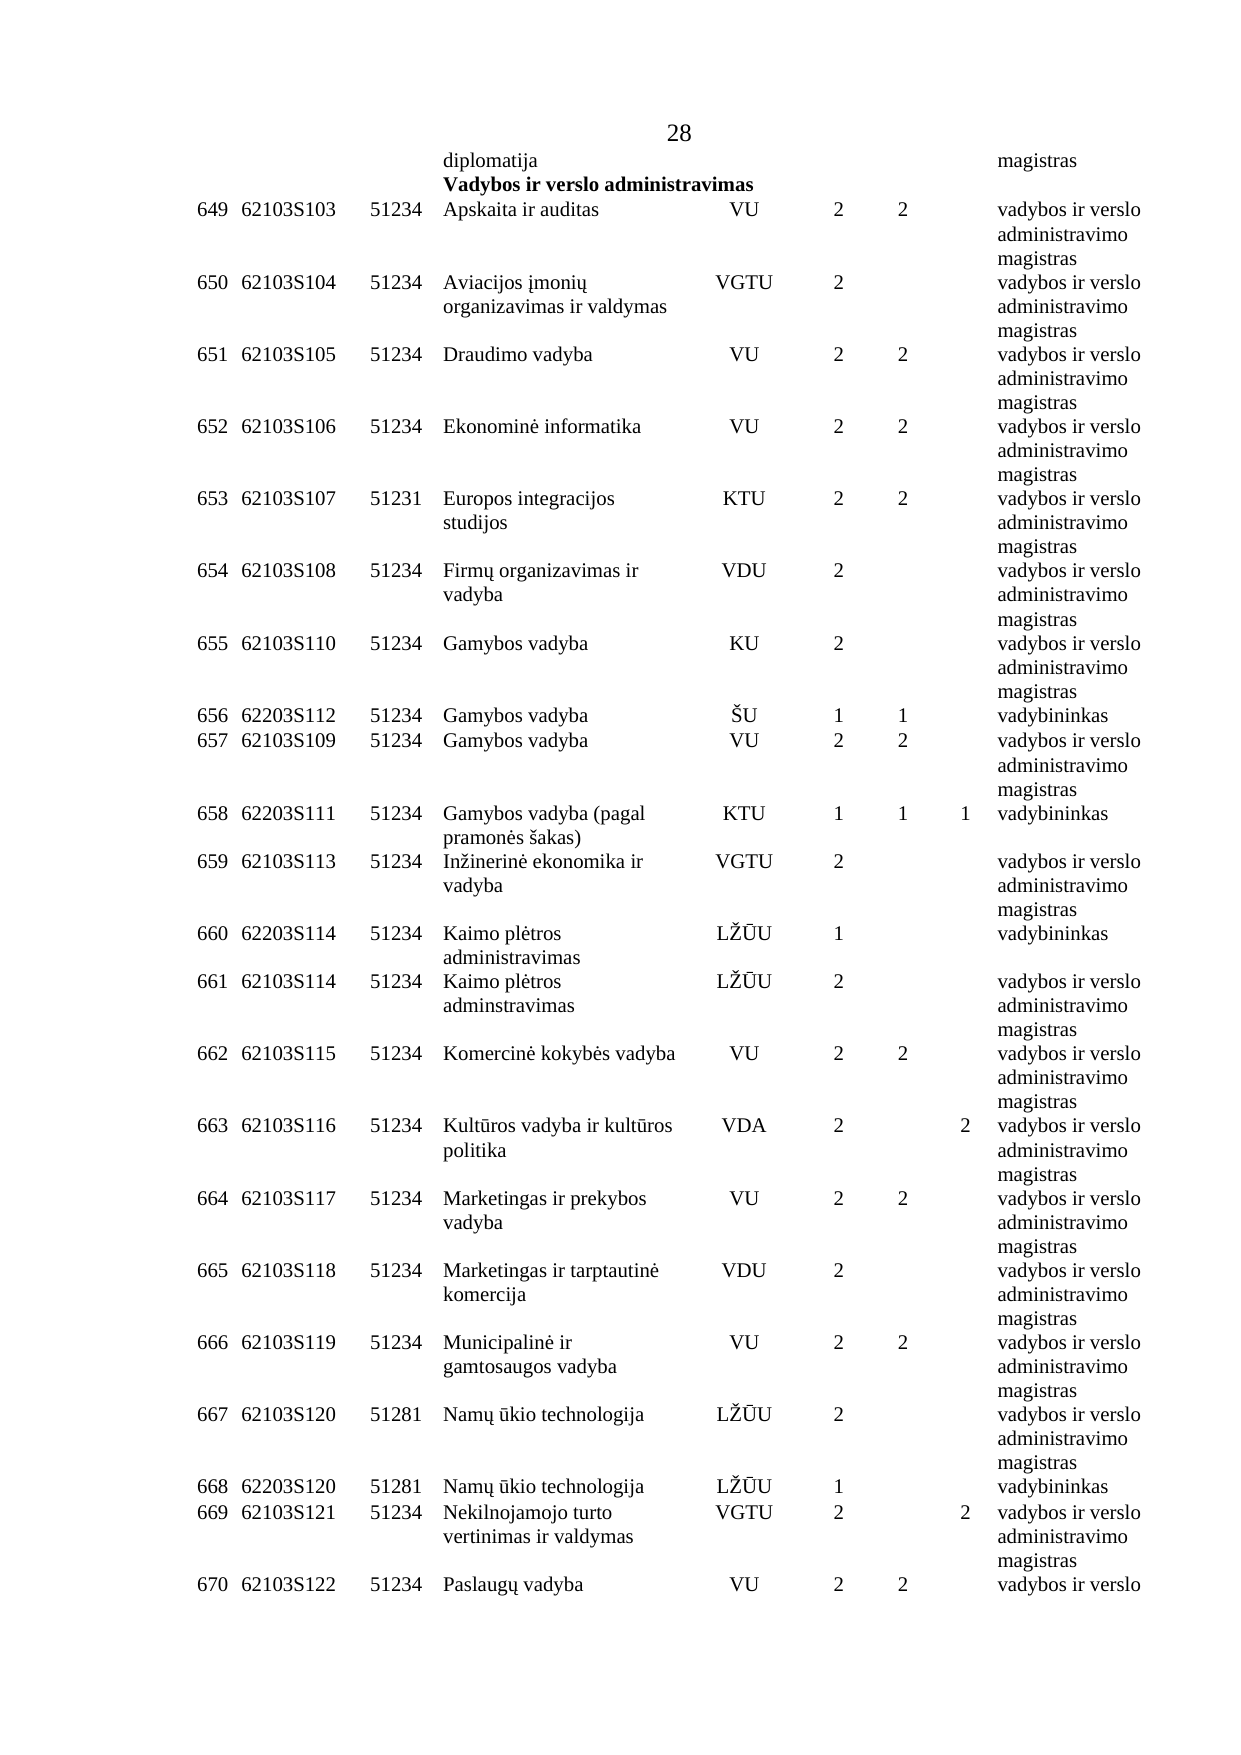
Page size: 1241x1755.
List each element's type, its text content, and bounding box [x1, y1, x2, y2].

table_cell [183, 1186, 187, 1258]
table_cell [869, 558, 936, 631]
table_cell vadybos ir verslo administravimo magistras [994, 1186, 1192, 1258]
table_cell 2 [808, 1041, 869, 1113]
table_cell VGTU [680, 1500, 808, 1572]
table_cell 2 [869, 414, 936, 486]
table_cell Ekonominė informatika [440, 414, 680, 486]
table_cell [183, 342, 187, 414]
table_cell VGTU [680, 270, 808, 342]
table_cell [936, 1474, 994, 1500]
table_cell vadybos ir verslo [994, 1572, 1192, 1598]
table_cell [869, 969, 936, 1041]
table_cell [869, 148, 936, 172]
table_cell vadybininkas [994, 1474, 1192, 1500]
table_cell vadybininkas [994, 801, 1192, 849]
table_cell [936, 729, 994, 801]
table_cell 662 [187, 1041, 238, 1113]
table_cell Gamybos vadyba (pagal pramonės šakas) [440, 801, 680, 849]
table_cell 667 [187, 1402, 238, 1474]
table_cell 2 [869, 1330, 936, 1402]
table_cell [936, 414, 994, 486]
table_cell VU [680, 729, 808, 801]
table_cell [869, 270, 936, 342]
table_cell VU [680, 414, 808, 486]
table_cell vadybos ir verslo administravimo magistras [994, 342, 1192, 414]
table_cell Kaimo plėtros adminstravimas [440, 969, 680, 1041]
table_cell 2 [869, 342, 936, 414]
table_cell [183, 729, 187, 801]
table_cell 51234 [352, 342, 440, 414]
table_cell Apskaita ir auditas [440, 198, 680, 269]
table_cell 2 [808, 849, 869, 921]
table_cell 2 [869, 1041, 936, 1113]
table_cell [936, 486, 994, 558]
table_cell Firmų organizavimas ir vadyba [440, 558, 680, 631]
table_cell Municipalinė ir gamtosaugos vadyba [440, 1330, 680, 1402]
table_cell 649 [187, 198, 238, 269]
table_cell [183, 1402, 187, 1474]
table_cell [238, 172, 352, 197]
table_cell 655 [187, 631, 238, 703]
table_cell 2 [808, 729, 869, 801]
table_cell [183, 921, 187, 969]
table_cell 62103S119 [238, 1330, 352, 1402]
table_cell 2 [808, 1330, 869, 1402]
table_cell 62203S120 [238, 1474, 352, 1500]
table_cell 2 [808, 631, 869, 703]
table_cell 51234 [352, 1572, 440, 1598]
table_cell 2 [808, 1186, 869, 1258]
table_cell [936, 1186, 994, 1258]
table_cell Paslaugų vadyba [440, 1572, 680, 1598]
table_cell 62103S105 [238, 342, 352, 414]
table_cell [183, 558, 187, 631]
table_cell 657 [187, 729, 238, 801]
table_cell [183, 414, 187, 486]
table_cell 669 [187, 1500, 238, 1572]
table_cell [936, 849, 994, 921]
table_cell vadybininkas [994, 703, 1192, 728]
table_cell 51234 [352, 631, 440, 703]
table_cell 62203S114 [238, 921, 352, 969]
table_cell 2 [808, 1258, 869, 1330]
table_cell 51234 [352, 849, 440, 921]
table_cell 62103S108 [238, 558, 352, 631]
table_cell [352, 172, 440, 197]
table_cell ŠU [680, 703, 808, 728]
table_cell 62103S110 [238, 631, 352, 703]
table_cell 62103S103 [238, 198, 352, 269]
table_cell diplomatija [440, 148, 680, 172]
table_cell 664 [187, 1186, 238, 1258]
table_cell 2 [808, 558, 869, 631]
table_cell [183, 1474, 187, 1500]
table_cell [183, 631, 187, 703]
table_cell 2 [808, 486, 869, 558]
table_cell 2 [808, 414, 869, 486]
table_cell VU [680, 342, 808, 414]
table_cell [183, 172, 187, 197]
table_cell 62203S112 [238, 703, 352, 728]
table_cell vadybos ir verslo administravimo magistras [994, 1114, 1192, 1186]
table_cell [770, 172, 808, 197]
table_cell 659 [187, 849, 238, 921]
table_cell KU [680, 631, 808, 703]
table_cell Draudimo vadyba [440, 342, 680, 414]
table_cell 51281 [352, 1474, 440, 1500]
table_cell 1 [936, 801, 994, 849]
table_cell [183, 1330, 187, 1402]
table_cell [808, 148, 869, 172]
table_cell vadybos ir verslo administravimo magistras [994, 558, 1192, 631]
table_cell VGTU [680, 849, 808, 921]
table_cell LŽŪU [680, 969, 808, 1041]
table_cell 1 [808, 703, 869, 728]
table_cell VU [680, 1572, 808, 1598]
table_cell vadybos ir verslo administravimo magistras [994, 1330, 1192, 1402]
table_cell Marketingas ir prekybos vadyba [440, 1186, 680, 1258]
table_cell 665 [187, 1258, 238, 1330]
table_cell 2 [869, 1186, 936, 1258]
table_cell Aviacijos įmonių organizavimas ir valdymas [440, 270, 680, 342]
table_cell [936, 558, 994, 631]
table_cell [869, 1402, 936, 1474]
table_cell vadybos ir verslo administravimo magistras [994, 969, 1192, 1041]
table_cell [869, 921, 936, 969]
table_cell [183, 1258, 187, 1330]
table_cell 2 [936, 1114, 994, 1186]
table_cell 51234 [352, 558, 440, 631]
table_cell [936, 921, 994, 969]
table_cell 51281 [352, 1402, 440, 1474]
table_cell Gamybos vadyba [440, 703, 680, 728]
table_cell 51234 [352, 969, 440, 1041]
table_cell 51234 [352, 270, 440, 342]
table_cell Kaimo plėtros administravimas [440, 921, 680, 969]
table_cell vadybos ir verslo administravimo magistras [994, 1041, 1192, 1113]
table_cell [869, 849, 936, 921]
table_cell 51234 [352, 1114, 440, 1186]
table_cell Namų ūkio technologija [440, 1402, 680, 1474]
table_cell 51234 [352, 801, 440, 849]
table_cell 51234 [352, 703, 440, 728]
table_cell [869, 1114, 936, 1186]
table_cell 62103S109 [238, 729, 352, 801]
table_cell 1 [808, 921, 869, 969]
table_cell [936, 148, 994, 172]
table_cell 62103S106 [238, 414, 352, 486]
table_cell 2 [808, 1114, 869, 1186]
table_cell Gamybos vadyba [440, 729, 680, 801]
table_cell 2 [808, 198, 869, 269]
table_cell 2 [869, 1572, 936, 1598]
table_cell 2 [936, 1500, 994, 1572]
table_cell 652 [187, 414, 238, 486]
table_cell [869, 1258, 936, 1330]
table_cell [936, 1041, 994, 1113]
table_cell 62103S120 [238, 1402, 352, 1474]
table_cell 62103S116 [238, 1114, 352, 1186]
table_cell LŽŪU [680, 921, 808, 969]
table_cell KTU [680, 801, 808, 849]
table_cell 51234 [352, 198, 440, 269]
table_cell 651 [187, 342, 238, 414]
table_cell 51234 [352, 729, 440, 801]
table_cell 2 [808, 270, 869, 342]
table_cell 62103S114 [238, 969, 352, 1041]
table_cell [936, 198, 994, 269]
table_cell [936, 342, 994, 414]
table_cell [936, 631, 994, 703]
table_cell 654 [187, 558, 238, 631]
table_cell KTU [680, 486, 808, 558]
table_cell 62103S113 [238, 849, 352, 921]
table_cell magistras [994, 148, 1192, 172]
table_cell [183, 148, 187, 172]
table_cell LŽŪU [680, 1474, 808, 1500]
table_cell [183, 969, 187, 1041]
table_cell Kultūros vadyba ir kultūros politika [440, 1114, 680, 1186]
table_cell Nekilnojamojo turto vertinimas ir valdymas [440, 1500, 680, 1572]
table_cell 62103S117 [238, 1186, 352, 1258]
table_cell 62103S122 [238, 1572, 352, 1598]
table_cell Gamybos vadyba [440, 631, 680, 703]
table_cell Europos integracijos studijos [440, 486, 680, 558]
table_cell [994, 172, 1192, 197]
table_cell 661 [187, 969, 238, 1041]
table_cell VU [680, 1330, 808, 1402]
table_cell 2 [869, 729, 936, 801]
table_cell 1 [869, 801, 936, 849]
table_cell [869, 172, 936, 197]
table_cell 2 [808, 1572, 869, 1598]
table_cell [183, 1041, 187, 1113]
table_cell 666 [187, 1330, 238, 1402]
table_cell 51234 [352, 1258, 440, 1330]
table_cell [936, 1402, 994, 1474]
table_cell [183, 486, 187, 558]
table_cell [183, 198, 187, 269]
table_cell [936, 703, 994, 728]
table_cell 668 [187, 1474, 238, 1500]
table_cell 663 [187, 1114, 238, 1186]
table_cell [936, 270, 994, 342]
table_cell 51231 [352, 486, 440, 558]
table_cell Inžinerinė ekonomika ir vadyba [440, 849, 680, 921]
table_cell vadybos ir verslo administravimo magistras [994, 631, 1192, 703]
table_cell [869, 1474, 936, 1500]
table_cell vadybininkas [994, 921, 1192, 969]
table_cell 1 [808, 801, 869, 849]
table_cell 62103S121 [238, 1500, 352, 1572]
table_cell Vadybos ir verslo administravimas [440, 172, 770, 197]
table_cell vadybos ir verslo administravimo magistras [994, 270, 1192, 342]
table_cell 51234 [352, 1330, 440, 1402]
table_cell 650 [187, 270, 238, 342]
table_cell Namų ūkio technologija [440, 1474, 680, 1500]
table_cell [352, 148, 440, 172]
table_cell vadybos ir verslo administravimo magistras [994, 486, 1192, 558]
table_cell [183, 1114, 187, 1186]
table_cell VU [680, 198, 808, 269]
table_cell 62103S115 [238, 1041, 352, 1113]
table_cell VU [680, 1186, 808, 1258]
table_cell [238, 148, 352, 172]
table_cell Komercinė kokybės vadyba [440, 1041, 680, 1113]
table_cell 2 [808, 969, 869, 1041]
table_cell [183, 1500, 187, 1572]
table_cell [187, 148, 238, 172]
table_cell vadybos ir verslo administravimo magistras [994, 1500, 1192, 1572]
table_cell 51234 [352, 1041, 440, 1113]
table_cell [936, 969, 994, 1041]
table_cell Marketingas ir tarptautinė komercija [440, 1258, 680, 1330]
table_cell 2 [808, 1500, 869, 1572]
table_cell 62103S107 [238, 486, 352, 558]
table_cell 2 [808, 1402, 869, 1474]
table_cell [680, 148, 808, 172]
table_cell [183, 801, 187, 849]
table_cell [183, 270, 187, 342]
table_cell 2 [869, 198, 936, 269]
table_cell 51234 [352, 921, 440, 969]
table_cell vadybos ir verslo administravimo magistras [994, 1402, 1192, 1474]
table_cell vadybos ir verslo administravimo magistras [994, 729, 1192, 801]
table_cell 670 [187, 1572, 238, 1598]
table_cell [187, 172, 238, 197]
table_cell 656 [187, 703, 238, 728]
table_cell [183, 703, 187, 728]
table_cell 62103S118 [238, 1258, 352, 1330]
table_cell [869, 1500, 936, 1572]
table_cell VDA [680, 1114, 808, 1186]
table_cell 51234 [352, 1186, 440, 1258]
table_cell 2 [869, 486, 936, 558]
table_cell [869, 631, 936, 703]
table_cell 653 [187, 486, 238, 558]
table_cell [183, 849, 187, 921]
table_cell [808, 172, 869, 197]
table_cell vadybos ir verslo administravimo magistras [994, 849, 1192, 921]
table_cell [936, 1572, 994, 1598]
table_cell vadybos ir verslo administravimo magistras [994, 1258, 1192, 1330]
table_cell 62103S104 [238, 270, 352, 342]
table_cell VU [680, 1041, 808, 1113]
table_cell 51234 [352, 1500, 440, 1572]
table_cell 2 [808, 342, 869, 414]
table_cell 62203S111 [238, 801, 352, 849]
table_cell [936, 1330, 994, 1402]
table_cell LŽŪU [680, 1402, 808, 1474]
table_cell VDU [680, 1258, 808, 1330]
table_cell 658 [187, 801, 238, 849]
table_cell 1 [808, 1474, 869, 1500]
table_cell 51234 [352, 414, 440, 486]
table_cell vadybos ir verslo administravimo magistras [994, 414, 1192, 486]
table_cell VDU [680, 558, 808, 631]
table_cell 1 [869, 703, 936, 728]
table_cell [936, 172, 994, 197]
table_cell [183, 1572, 187, 1598]
table_cell 660 [187, 921, 238, 969]
table_cell vadybos ir verslo administravimo magistras [994, 198, 1192, 269]
table_cell [936, 1258, 994, 1330]
